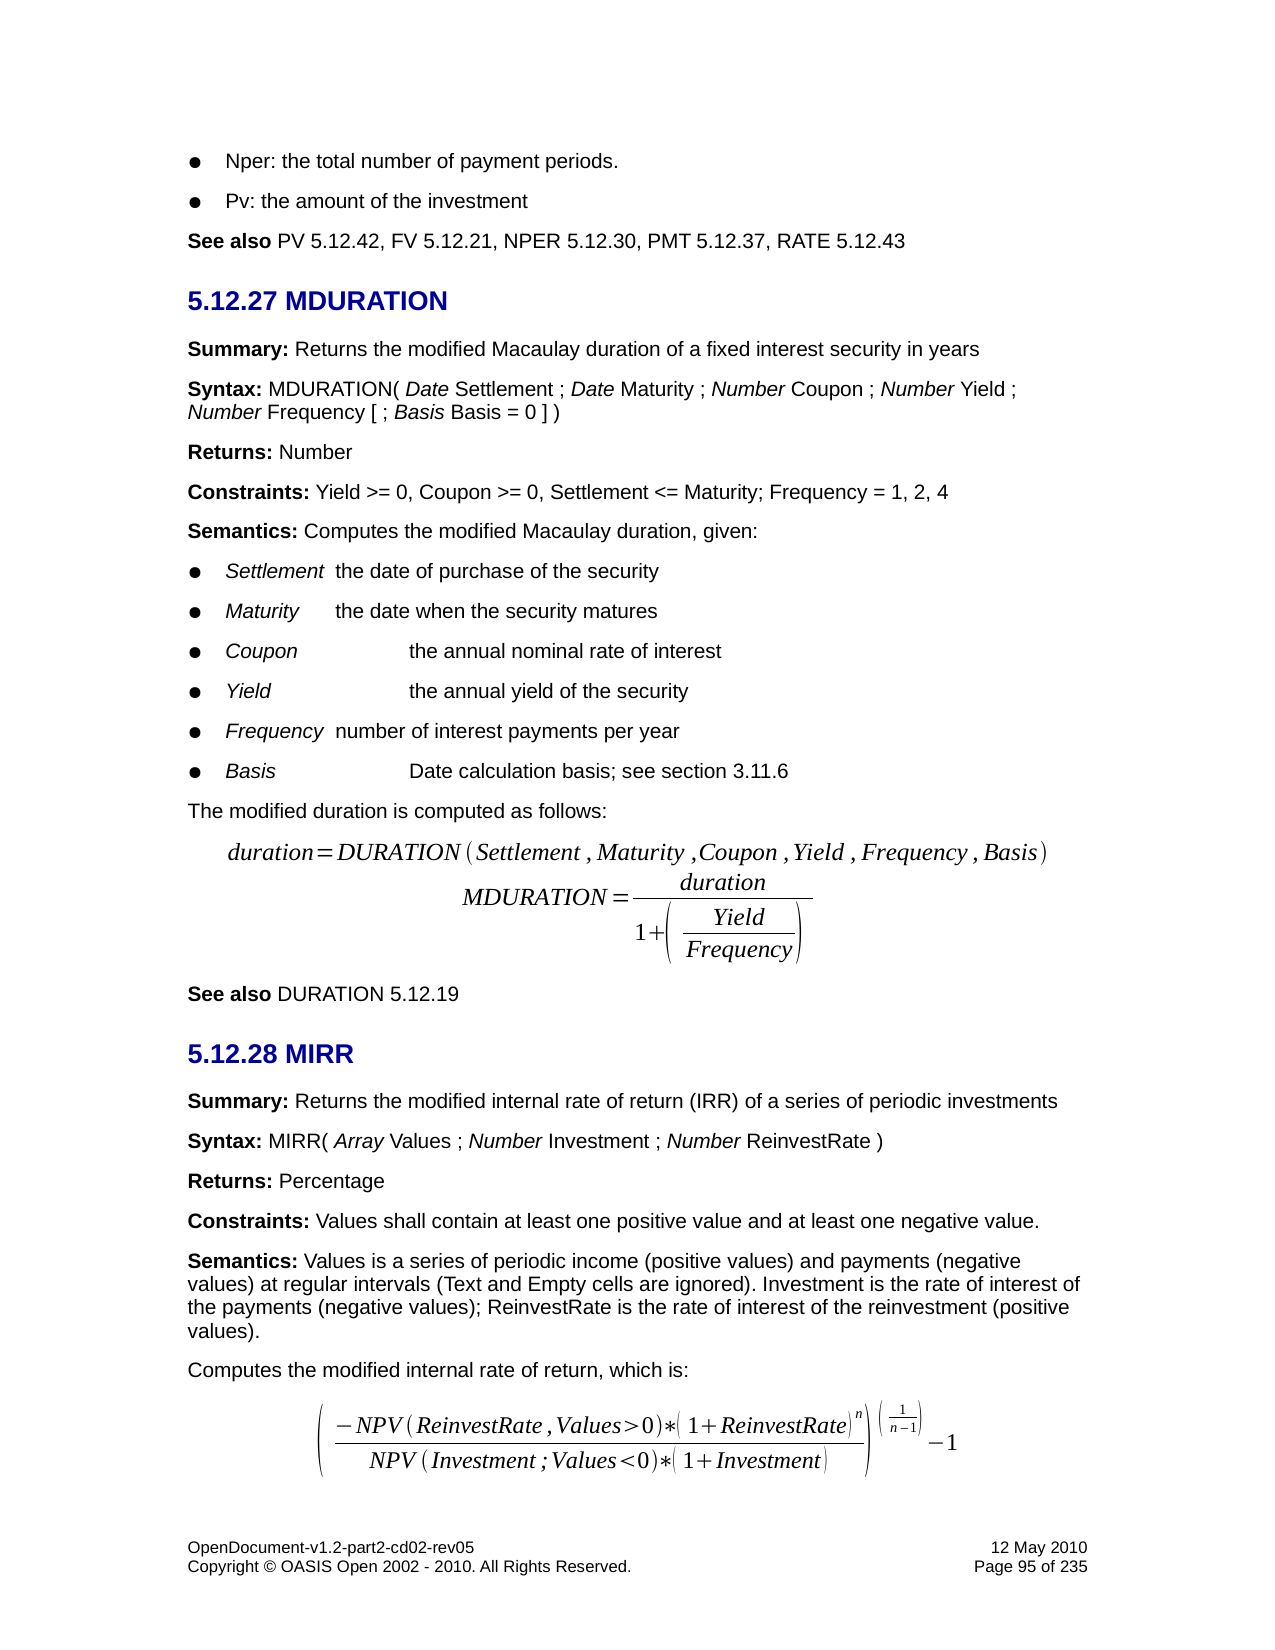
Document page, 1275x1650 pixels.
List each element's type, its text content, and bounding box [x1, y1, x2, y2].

subtitle MDURATION [187, 286, 1088, 317]
text See also PV 5.12.42, FV 5.12.21, NPER 5.12.30, PMT 5.12.37, RATE 5.12.43 [187, 230, 1088, 253]
text Constraints: Yield >= 0, Coupon >= 0, Settlement <= Maturity; Frequency = 1, 2, 4 [187, 480, 1088, 503]
text See also DURATION 5.12.19 [187, 982, 1088, 1006]
list Frequency number of interest payments per year [187, 720, 1088, 743]
text Constraints: Values shall contain at least one positive value and at least one negative value. [187, 1210, 1088, 1233]
text Returns: Percentage [187, 1170, 1088, 1193]
text Syntax: MDURATION( Date Settlement ; Date Maturity ; Number Coupon ; Number Yield ; Number Frequency [ ; Basis Basis = 0 ] ) [187, 377, 1088, 424]
list Pv: the amount of the investment [187, 190, 1088, 213]
text Summary: Returns the modified Macaulay duration of a fixed interest security in years [187, 337, 1088, 361]
list Coupon the annual nominal rate of interest [187, 640, 1088, 663]
text Summary: Returns the modified internal rate of return (IRR) of a series of periodic investments [187, 1090, 1088, 1113]
text Returns: Number [187, 440, 1088, 464]
text Semantics: Values is a series of periodic income (positive values) and payments (negative values) at regular intervals (Text and Empty cells are ignored). Investment is the rate of interest of the payments (negative values); ReinvestRate is the rate of interest of the reinvestment (positive values). [187, 1249, 1088, 1342]
list Nper: the total number of payment periods. [187, 150, 1088, 173]
list Basis Date calculation basis; see section 3.11.6 [187, 759, 1088, 783]
text Syntax: MIRR( Array Values ; Number Investment ; Number ReinvestRate ) [187, 1130, 1088, 1153]
text Semantics: Computes the modified Macaulay duration, given: [187, 520, 1088, 543]
text The modified duration is computed as follows: [187, 799, 1088, 823]
list Settlement the date of purchase of the security [187, 560, 1088, 583]
list Yield the annual yield of the security [187, 680, 1088, 703]
list Maturity the date when the security matures [187, 600, 1088, 623]
text Computes the modified internal rate of return, which is: [187, 1359, 1088, 1382]
subtitle MIRR [187, 1039, 1088, 1069]
